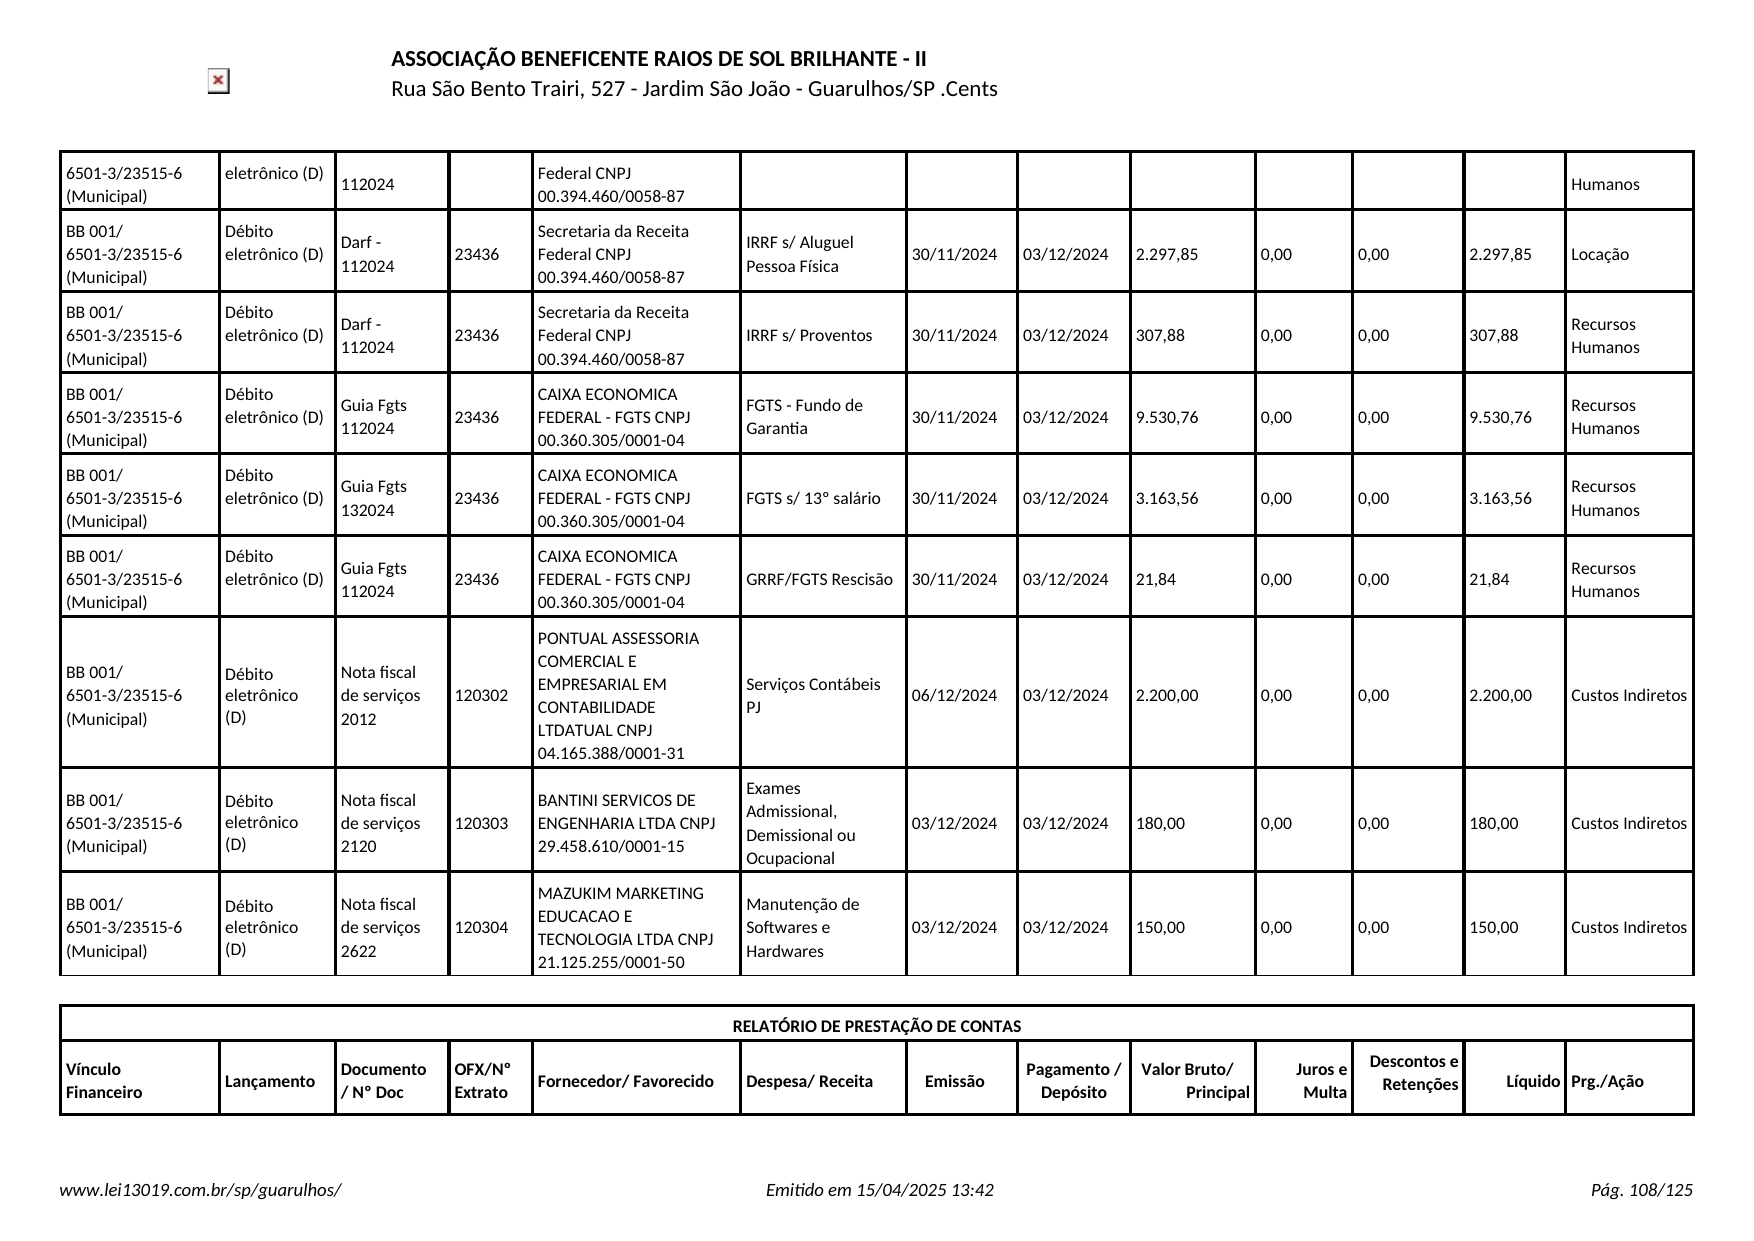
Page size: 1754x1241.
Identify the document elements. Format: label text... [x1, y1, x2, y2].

table_cell 150,00 [1132, 873, 1254, 975]
table_cell [1019, 153, 1129, 208]
table_cell 3.163,56 [1132, 455, 1254, 534]
table_cell Débito eletrônico (D) [221, 769, 334, 870]
table_cell [1354, 153, 1462, 208]
table_cell 120302 [451, 618, 531, 766]
table_cell 0,00 [1257, 537, 1351, 615]
table_cell Recursos Humanos [1567, 455, 1692, 534]
table_cell Valor Bruto/ Principal [1132, 1042, 1254, 1113]
table_cell 120303 [451, 769, 531, 870]
table_cell Emissão [908, 1042, 1016, 1113]
table_cell 0,00 [1257, 211, 1351, 289]
table_header RELATÓRIO DE PRESTAÇÃO DE CONTAS [62, 1007, 1692, 1038]
table_cell 2.200,00 [1132, 618, 1254, 766]
table_cell 0,00 [1257, 873, 1351, 975]
table_cell 0,00 [1354, 293, 1462, 371]
table_cell Vínculo Financeiro [62, 1042, 218, 1113]
table_cell BANTINI SERVICOS DE ENGENHARIA LTDA CNPJ 29.458.610/0001-15 [534, 769, 739, 870]
table_cell Débito eletrônico (D) [221, 455, 334, 534]
table_cell BB 001/ 6501-3/23515-6 (Municipal) [62, 618, 218, 766]
table_cell 23436 [451, 537, 531, 615]
table_cell 30/11/2024 [908, 211, 1016, 289]
table_cell GRRF/FGTS Rescisão [742, 537, 905, 615]
table_cell 03/12/2024 [908, 873, 1016, 975]
table_cell Custos Indiretos [1567, 618, 1692, 766]
table_cell BB 001/ 6501-3/23515-6 (Municipal) [62, 374, 218, 452]
table_cell 23436 [451, 374, 531, 452]
table_cell 30/11/2024 [908, 537, 1016, 615]
table_cell 0,00 [1354, 873, 1462, 975]
table_cell OFX/Nº Extrato [451, 1042, 531, 1113]
table_cell [742, 153, 905, 208]
table_cell 120304 [451, 873, 531, 975]
table_cell Débito eletrônico (D) [221, 374, 334, 452]
table_cell 23436 [451, 455, 531, 534]
table_cell 9.530,76 [1132, 374, 1254, 452]
table_cell [1132, 153, 1254, 208]
table_cell 03/12/2024 [1019, 537, 1129, 615]
table_cell Lançamento [221, 1042, 334, 1113]
table_cell BB 001/ 6501-3/23515-6 (Municipal) [62, 211, 218, 289]
table_cell 03/12/2024 [1019, 873, 1129, 975]
table_cell 03/12/2024 [1019, 769, 1129, 870]
table_cell 2.297,85 [1132, 211, 1254, 289]
table_cell [908, 153, 1016, 208]
table_cell PONTUAL ASSESSORIA COMERCIAL E EMPRESARIAL EM CONTABILIDADE LTDATUAL CNPJ 04.165.388/0001-31 [534, 618, 739, 766]
table_cell Custos Indiretos [1567, 873, 1692, 975]
table_cell [451, 153, 531, 208]
table_cell 03/12/2024 [1019, 374, 1129, 452]
table_cell Fornecedor/ Favorecido [534, 1042, 739, 1113]
table_cell 0,00 [1354, 455, 1462, 534]
table_cell 2.200,00 [1466, 618, 1564, 766]
table_cell CAIXA ECONOMICA FEDERAL - FGTS CNPJ 00.360.305/0001-04 [534, 537, 739, 615]
table_cell 0,00 [1354, 374, 1462, 452]
table_cell 180,00 [1132, 769, 1254, 870]
table_cell Débito eletrônico (D) [221, 211, 334, 289]
table_cell IRRF s/ Aluguel Pessoa Física [742, 211, 905, 289]
table_cell 307,88 [1466, 293, 1564, 371]
table_cell 21,84 [1466, 537, 1564, 615]
table_cell 0,00 [1257, 374, 1351, 452]
table_cell Juros e Multa [1257, 1042, 1351, 1113]
table_cell 30/11/2024 [908, 374, 1016, 452]
table_cell FGTS s/ 13º salário [742, 455, 905, 534]
table_cell 23436 [451, 211, 531, 289]
table_cell Nota fiscal de serviços 2622 [337, 873, 447, 975]
table_cell 3.163,56 [1466, 455, 1564, 534]
table_cell CAIXA ECONOMICA FEDERAL - FGTS CNPJ 00.360.305/0001-04 [534, 455, 739, 534]
table_cell 9.530,76 [1466, 374, 1564, 452]
table_cell Débito eletrônico (D) [221, 537, 334, 615]
table_cell Custos Indiretos [1567, 769, 1692, 870]
table_cell BB 001/ 6501-3/23515-6 (Municipal) [62, 873, 218, 975]
table_cell FGTS - Fundo de Garantia [742, 374, 905, 452]
table_cell 30/11/2024 [908, 293, 1016, 371]
table_cell 03/12/2024 [1019, 211, 1129, 289]
table_cell Prg./Ação [1567, 1042, 1692, 1113]
table_cell 0,00 [1354, 618, 1462, 766]
table_cell 0,00 [1257, 769, 1351, 870]
table_cell 0,00 [1354, 769, 1462, 870]
table_cell Secretaria da Receita Federal CNPJ 00.394.460/0058-87 [534, 293, 739, 371]
table_cell Secretaria da Receita Federal CNPJ 00.394.460/0058-87 [534, 211, 739, 289]
table_cell Nota fiscal de serviços 2012 [337, 618, 447, 766]
table_cell Líquido [1466, 1042, 1564, 1113]
table_cell Débito eletrônico (D) [221, 293, 334, 371]
table_cell eletrônico (D) [221, 153, 334, 208]
table_cell Serviços Contábeis PJ [742, 618, 905, 766]
table_cell 6501-3/23515-6 (Municipal) [62, 153, 218, 208]
table_cell 06/12/2024 [908, 618, 1016, 766]
table_cell BB 001/ 6501-3/23515-6 (Municipal) [62, 537, 218, 615]
table_cell Humanos [1567, 153, 1692, 208]
table_cell 0,00 [1354, 537, 1462, 615]
table_cell Pagamento / Depósito [1019, 1042, 1129, 1113]
table_cell Recursos Humanos [1567, 293, 1692, 371]
table_cell [1466, 153, 1564, 208]
table_cell Descontos e Retenções [1354, 1042, 1462, 1113]
table_cell Despesa/ Receita [742, 1042, 905, 1113]
table_cell 21,84 [1132, 537, 1254, 615]
table_cell 180,00 [1466, 769, 1564, 870]
table_cell Federal CNPJ 00.394.460/0058-87 [534, 153, 739, 208]
table_cell Locação [1567, 211, 1692, 289]
table_cell - 112024 [337, 153, 447, 208]
table_cell 03/12/2024 [1019, 618, 1129, 766]
table_cell Nota fiscal de serviços 2120 [337, 769, 447, 870]
table_cell 03/12/2024 [1019, 455, 1129, 534]
table_cell Darf - 112024 [337, 293, 447, 371]
table_cell Recursos Humanos [1567, 537, 1692, 615]
table_cell CAIXA ECONOMICA FEDERAL - FGTS CNPJ 00.360.305/0001-04 [534, 374, 739, 452]
table_cell 03/12/2024 [1019, 293, 1129, 371]
table_cell Manutenção de Softwares e Hardwares [742, 873, 905, 975]
table_cell 30/11/2024 [908, 455, 1016, 534]
table_cell IRRF s/ Proventos [742, 293, 905, 371]
table_cell 2.297,85 [1466, 211, 1564, 289]
table_cell MAZUKIM MARKETING EDUCACAO E TECNOLOGIA LTDA CNPJ 21.125.255/0001-50 [534, 873, 739, 975]
table_cell 0,00 [1257, 293, 1351, 371]
table_cell BB 001/ 6501-3/23515-6 (Municipal) [62, 769, 218, 870]
table_cell Guia Fgts 112024 [337, 537, 447, 615]
table_cell 03/12/2024 [908, 769, 1016, 870]
table_cell Guia Fgts 132024 [337, 455, 447, 534]
table_cell 23436 [451, 293, 531, 371]
table_cell BB 001/ 6501-3/23515-6 (Municipal) [62, 455, 218, 534]
table_cell Débito eletrônico (D) [221, 618, 334, 766]
table_cell BB 001/ 6501-3/23515-6 (Municipal) [62, 293, 218, 371]
table_cell 150,00 [1466, 873, 1564, 975]
table_cell Recursos Humanos [1567, 374, 1692, 452]
table_cell 0,00 [1354, 211, 1462, 289]
table_cell 0,00 [1257, 455, 1351, 534]
table_cell Guia Fgts 112024 [337, 374, 447, 452]
table_cell 0,00 [1257, 618, 1351, 766]
table_cell Débito eletrônico (D) [221, 873, 334, 975]
table_cell 307,88 [1132, 293, 1254, 371]
table_cell [1257, 153, 1351, 208]
table_cell Darf - 112024 [337, 211, 447, 289]
table_cell Exames Admissional, Demissional ou Ocupacional [742, 769, 905, 870]
table_cell Documento / Nº Doc [337, 1042, 447, 1113]
